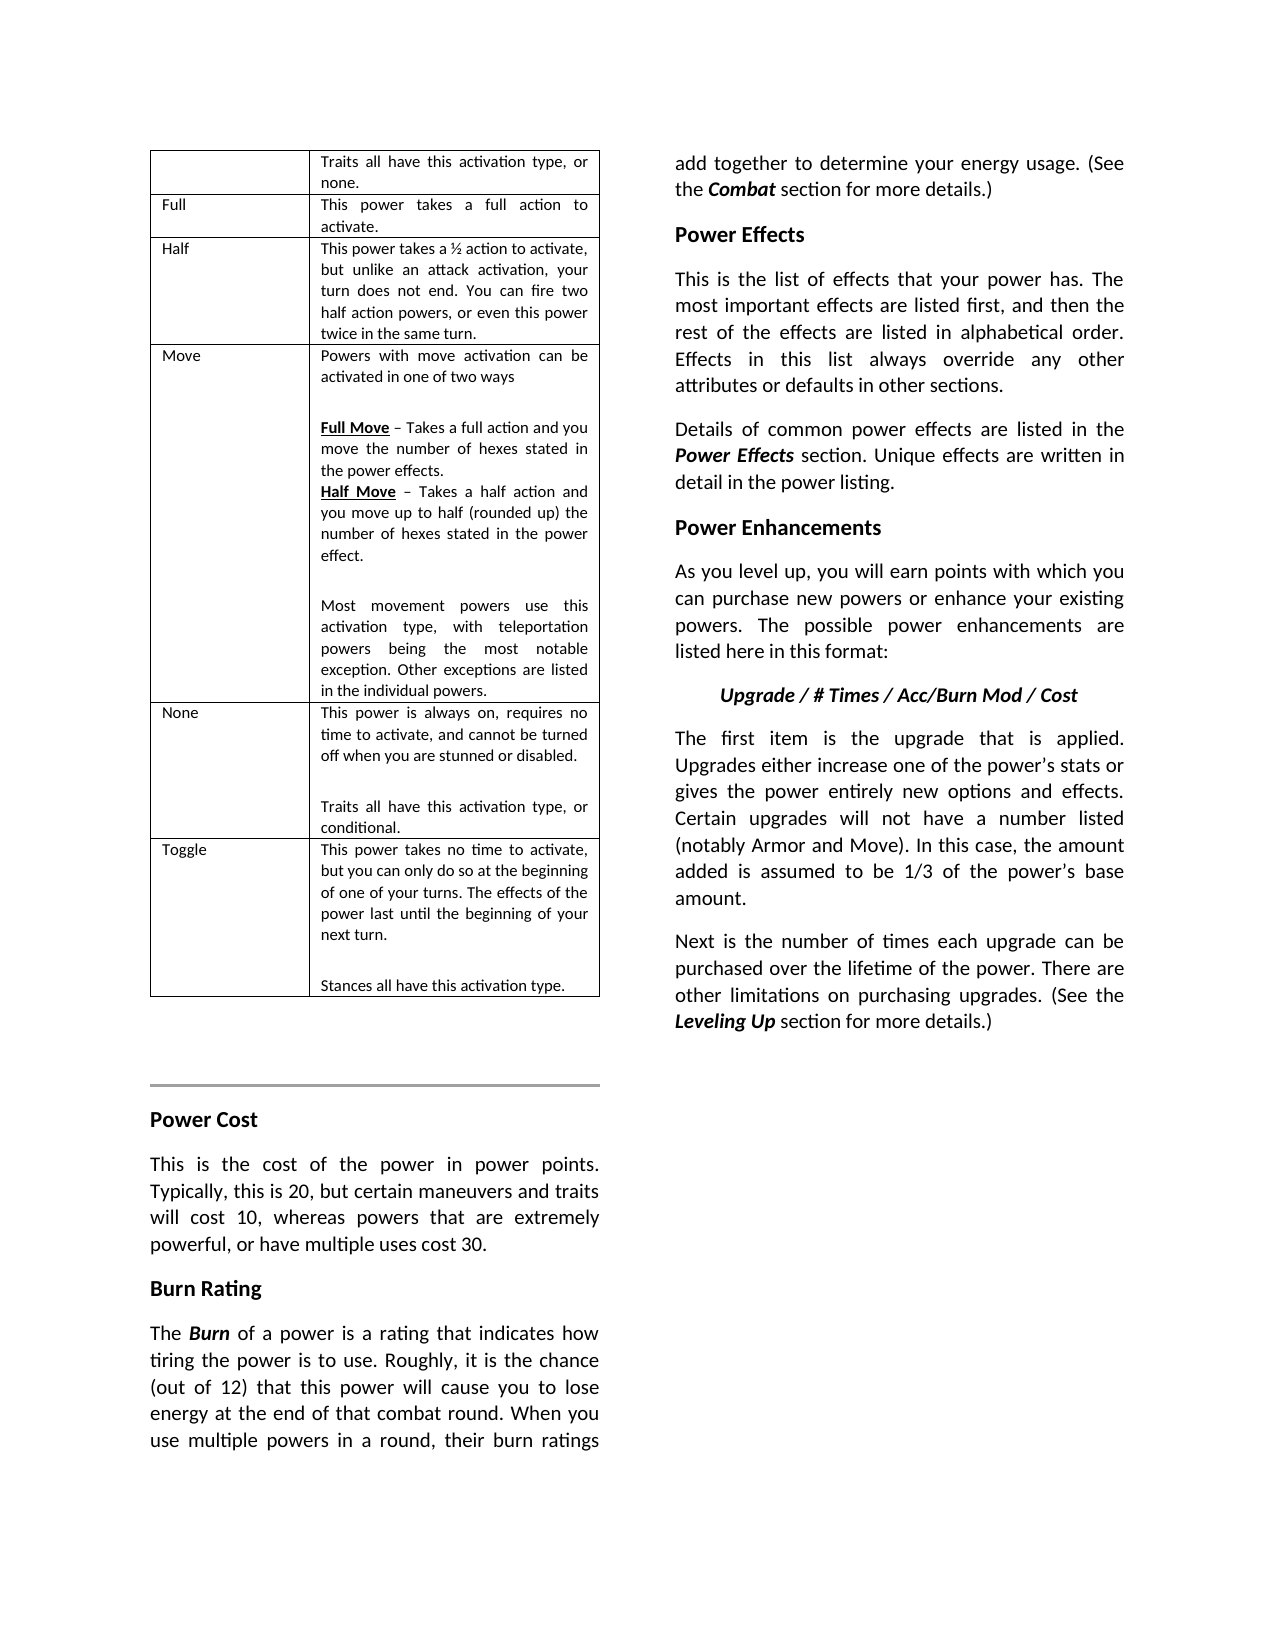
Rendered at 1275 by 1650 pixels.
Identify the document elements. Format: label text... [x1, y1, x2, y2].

table_cell Move [151, 345, 309, 702]
text As you level up, you will earn points with which you can purchase new powers or enhance your existing powers. The possible power enhancements are listed here in this format: [675, 559, 1125, 664]
table_cell None [151, 703, 309, 838]
text add together to determine your energy usage. (See the Combat section for more details.) [675, 150, 1125, 202]
table_cell Full [151, 195, 309, 237]
text The Burn of a power is a rating that indicates how tiring the power is to use. Roughly, it is the chance (out of 12) that this power will cause you to lose energy at the end of that combat round. When you use multiple powers in a round, their burn ratings [150, 1321, 600, 1453]
table_cell Half [151, 238, 309, 344]
table_cell [151, 151, 309, 193]
text This is the list of effects that your power has. The most important effects are listed first, and then the rest of the effects are listed in alphabetical order. Effects in this list always override any other attributes or defaults in other sections. [675, 266, 1125, 398]
table_cell Toggle [151, 839, 309, 996]
table_cell This power takes a full action to activate. [310, 195, 599, 237]
text Upgrade / # Times / Acc/Burn Mod / Cost [675, 682, 1125, 707]
text Next is the number of times each upgrade can be purchased over the lifetime of the power. There are other limitations on purchasing upgrades. (See the Leveling Up section for more details.) [675, 929, 1125, 1034]
text Power Effects [675, 220, 1125, 248]
table_cell This power is always on, requires no time to activate, and cannot be turned off when you are stunned or disabled. Traits all have this activation type, or conditional. [310, 703, 599, 838]
text Burn Rating [150, 1274, 600, 1303]
text Details of common power effects are listed in the Power Effects section. Unique effects are written in detail in the power listing. [675, 416, 1125, 495]
table_cell This power takes a ½ action to activate, but unlike an attack activation, your turn does not end. You can fire two half action powers, or even this power twice in the same turn. [310, 238, 599, 344]
text This is the cost of the power in power points. Typically, this is 20, but certain maneuvers and traits will cost 10, whereas powers that are extremely powerful, or have multiple uses cost 30. [150, 1151, 600, 1257]
table_cell Traits all have this activation type, or none. [310, 151, 599, 193]
table_cell Powers with move activation can be activated in one of two ways Full Move – Takes a full action and you move the number of hexes stated in the power effects. Half Move – Takes a half action and you move up to half (rounded up) the number of hexes stated in the power effect. Most movement powers use this activation type, with teleportation powers being the most notable exception. Other exceptions are listed in the individual powers. [310, 345, 599, 702]
text Power Cost [150, 1105, 600, 1133]
table_cell This power takes no time to activate, but you can only do so at the beginning of one of your turns. The effects of the power last until the beginning of your next turn. Stances all have this activation type. [310, 839, 599, 996]
text Power Enhancements [675, 513, 1125, 541]
text The first item is the upgrade that is applied. Upgrades either increase one of the power’s stats or gives the power entirely new options and effects. Certain upgrades will not have a number listed (notably Armor and Move). In this case, the amount added is assumed to be 1/3 of the power’s base amount. [675, 725, 1125, 911]
